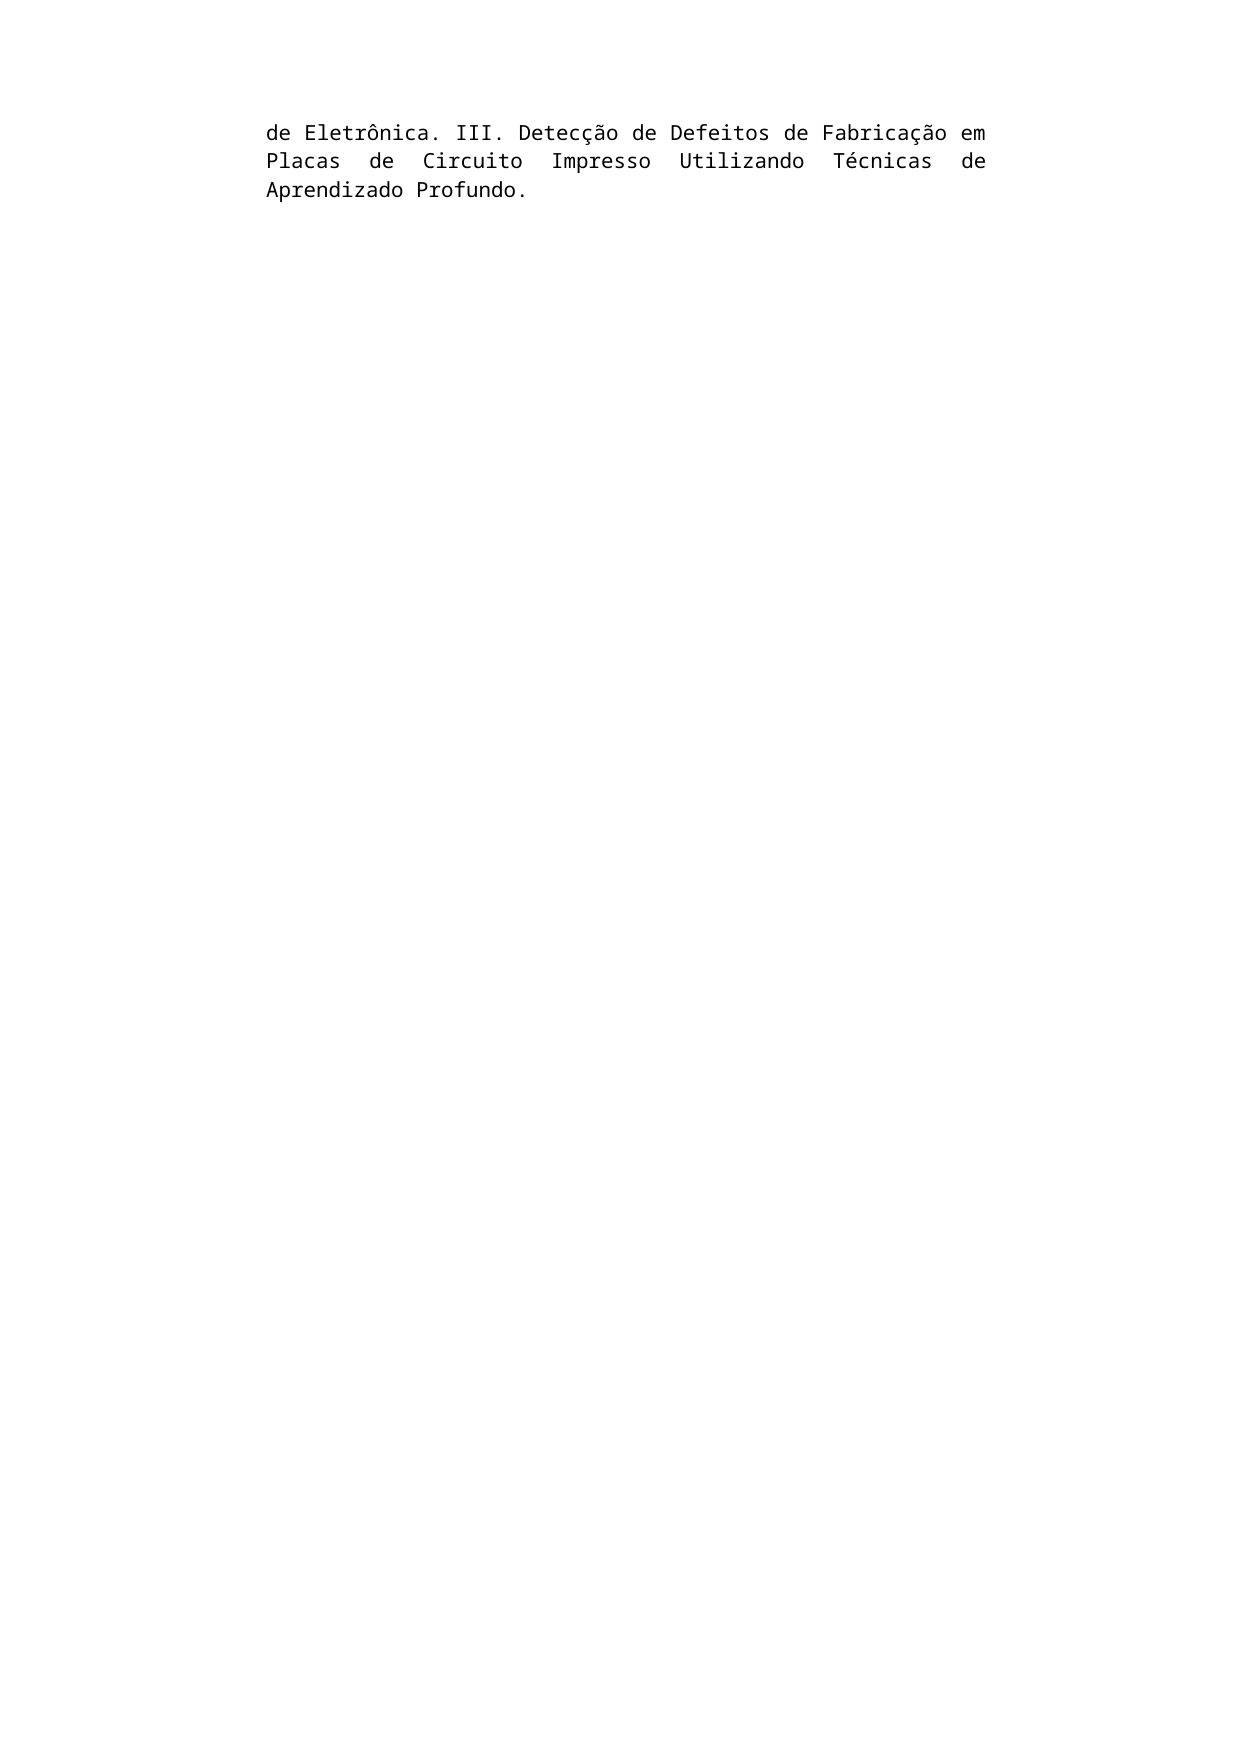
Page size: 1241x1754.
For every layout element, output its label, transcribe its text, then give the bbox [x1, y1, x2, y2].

text de Eletrônica. III. Detecção de Defeitos de Fabricação em Placas de Circuito Impresso Utilizando Técnicas de Aprendizado Profundo. [266, 118, 986, 203]
